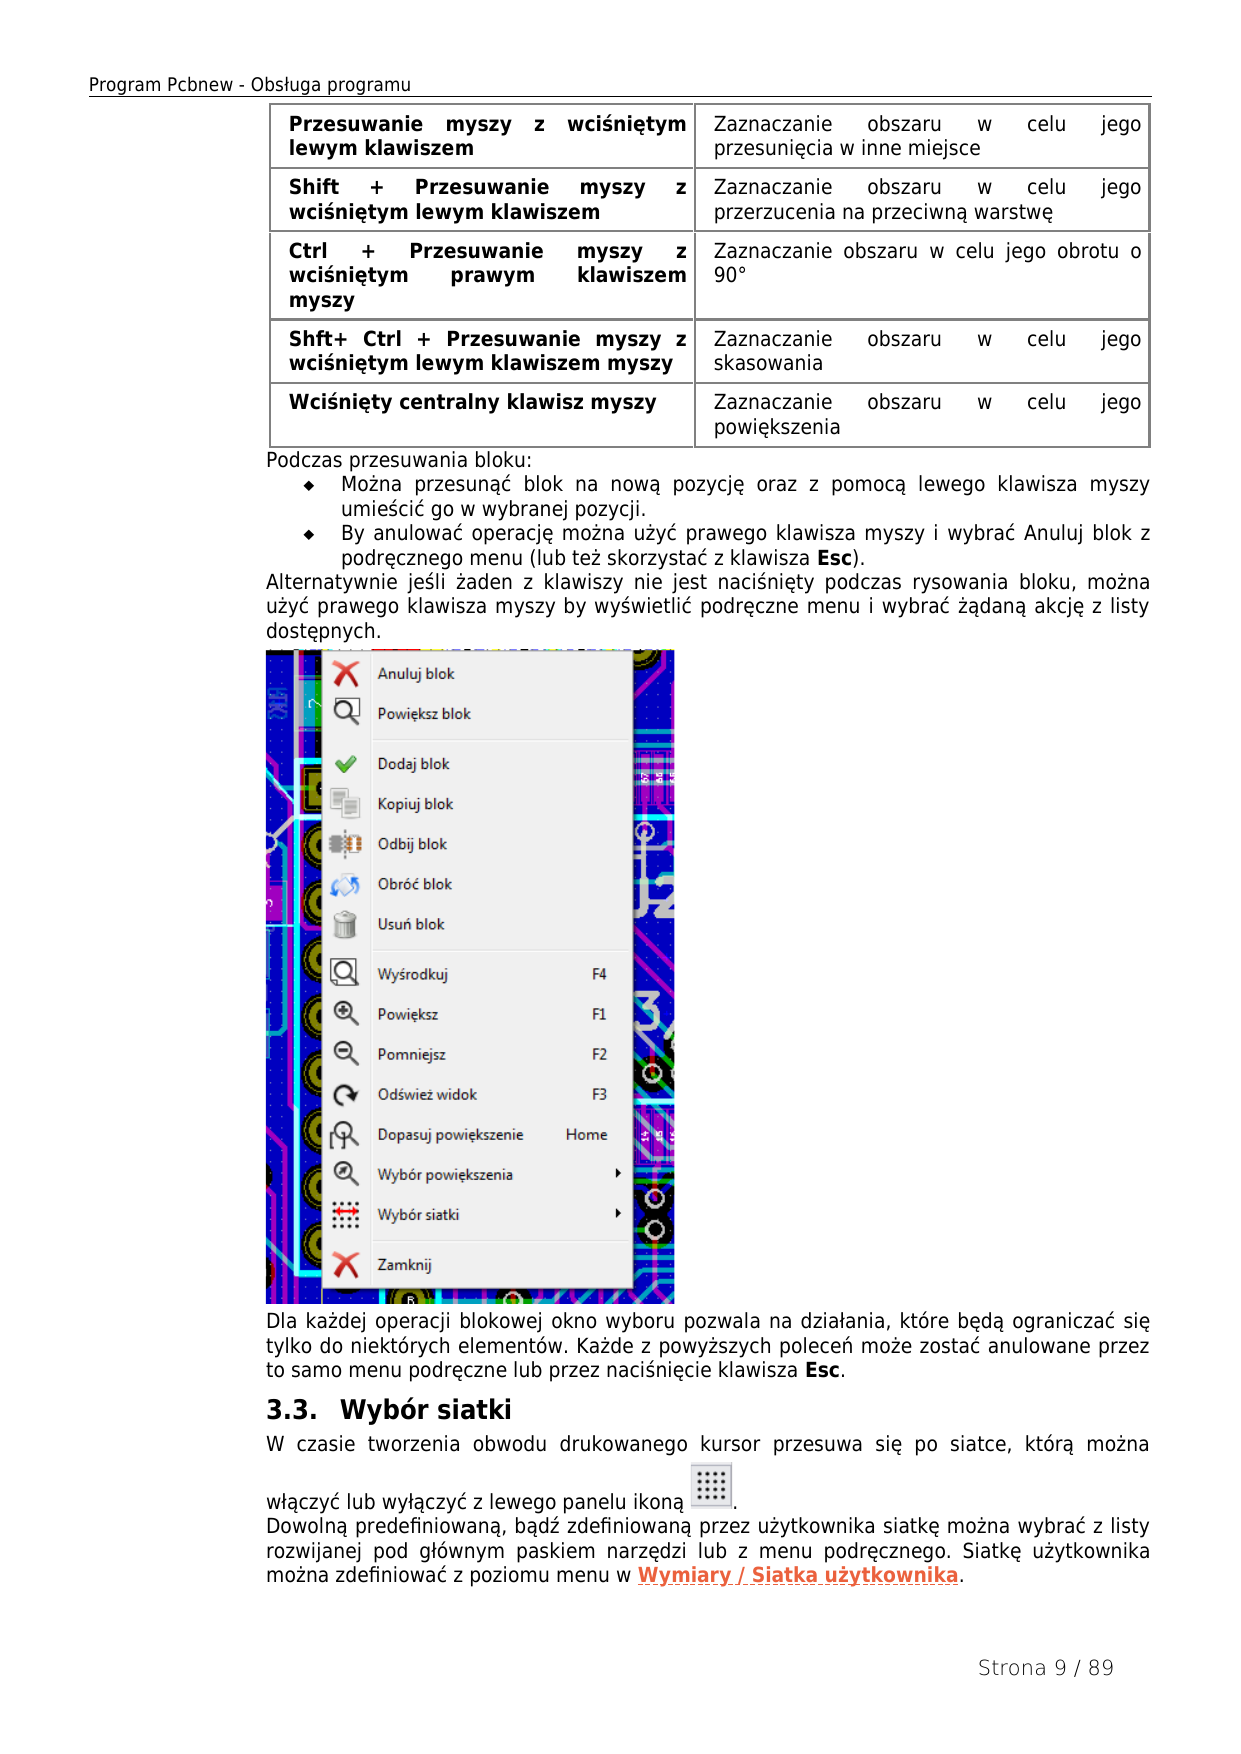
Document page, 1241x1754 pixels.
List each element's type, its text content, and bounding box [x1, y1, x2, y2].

list By anulować operację można użyć prawego klawisza myszy i wybrać Anuluj blok z podręcznego menu (lub też skorzystać z klawisza Esc). [303, 521, 1152, 570]
table_cell Ctrl + Przesuwanie myszy z wciśniętym prawym klawiszem myszy [271, 233, 693, 318]
table_cell Shift + Przesuwanie myszy z wciśniętym lewym klawiszem [271, 169, 693, 230]
text Dowolną predefiniowaną, bądź zdefiniowaną przez użytkownika siatkę można wybrać z listy rozwijanej pod głównym paskiem narzędzi lub z menu podręcznego. Siatkę użytkownika można zdefiniować z poziomu menu w Wymiary / Siatka użytkownika. [266, 1514, 1152, 1587]
table_cell Zaznaczanie obszaru w celu jego obrotu o 90° [696, 233, 1148, 318]
table_cell Shft+ Ctrl + Przesuwanie myszy z wciśniętym lewym klawiszem myszy [271, 321, 693, 382]
table_cell Zaznaczanie obszaru w celu jego powiększenia [696, 384, 1148, 446]
table_header Zaznaczanie obszaru w celu jego przesunięcia w inne miejsce [696, 105, 1148, 167]
text Alternatywnie jeśli żaden z klawiszy nie jest naciśnięty podczas rysowania bloku, można użyć prawego klawisza myszy by wyświetlić podręczne menu i wybrać żądaną akcję z listy dostępnych. [266, 570, 1152, 643]
picture [265, 649, 675, 1304]
text Podczas przesuwania bloku: [266, 448, 1152, 472]
table_header Przesuwanie myszy z wciśniętym lewym klawiszem [271, 105, 693, 167]
table_cell Zaznaczanie obszaru w celu jego przerzucenia na przeciwną warstwę [696, 169, 1148, 230]
table_cell Zaznaczanie obszaru w celu jego skasowania [696, 321, 1148, 382]
picture [690, 1462, 733, 1509]
list Można przesunąć blok na nową pozycję oraz z pomocą lewego klawisza myszy umieścić go w wybranej pozycji. [303, 472, 1152, 521]
text Dla każdej operacji blokowej okno wyboru pozwala na działania, które będą ograniczać się tylko do niektórych elementów. Każde z powyższych poleceń może zostać anulowane przez to samo menu podręczne lub przez naciśnięcie klawisza Esc. [266, 1304, 1152, 1382]
subtitle Wybór siatki [266, 1394, 1152, 1426]
table_cell Wciśnięty centralny klawisz myszy [271, 384, 693, 446]
text W czasie tworzenia obwodu drukowanego kursor przesuwa się po siatce, którą można włączyć lub wyłączyć z lewego panelu ikoną . [266, 1432, 1152, 1514]
